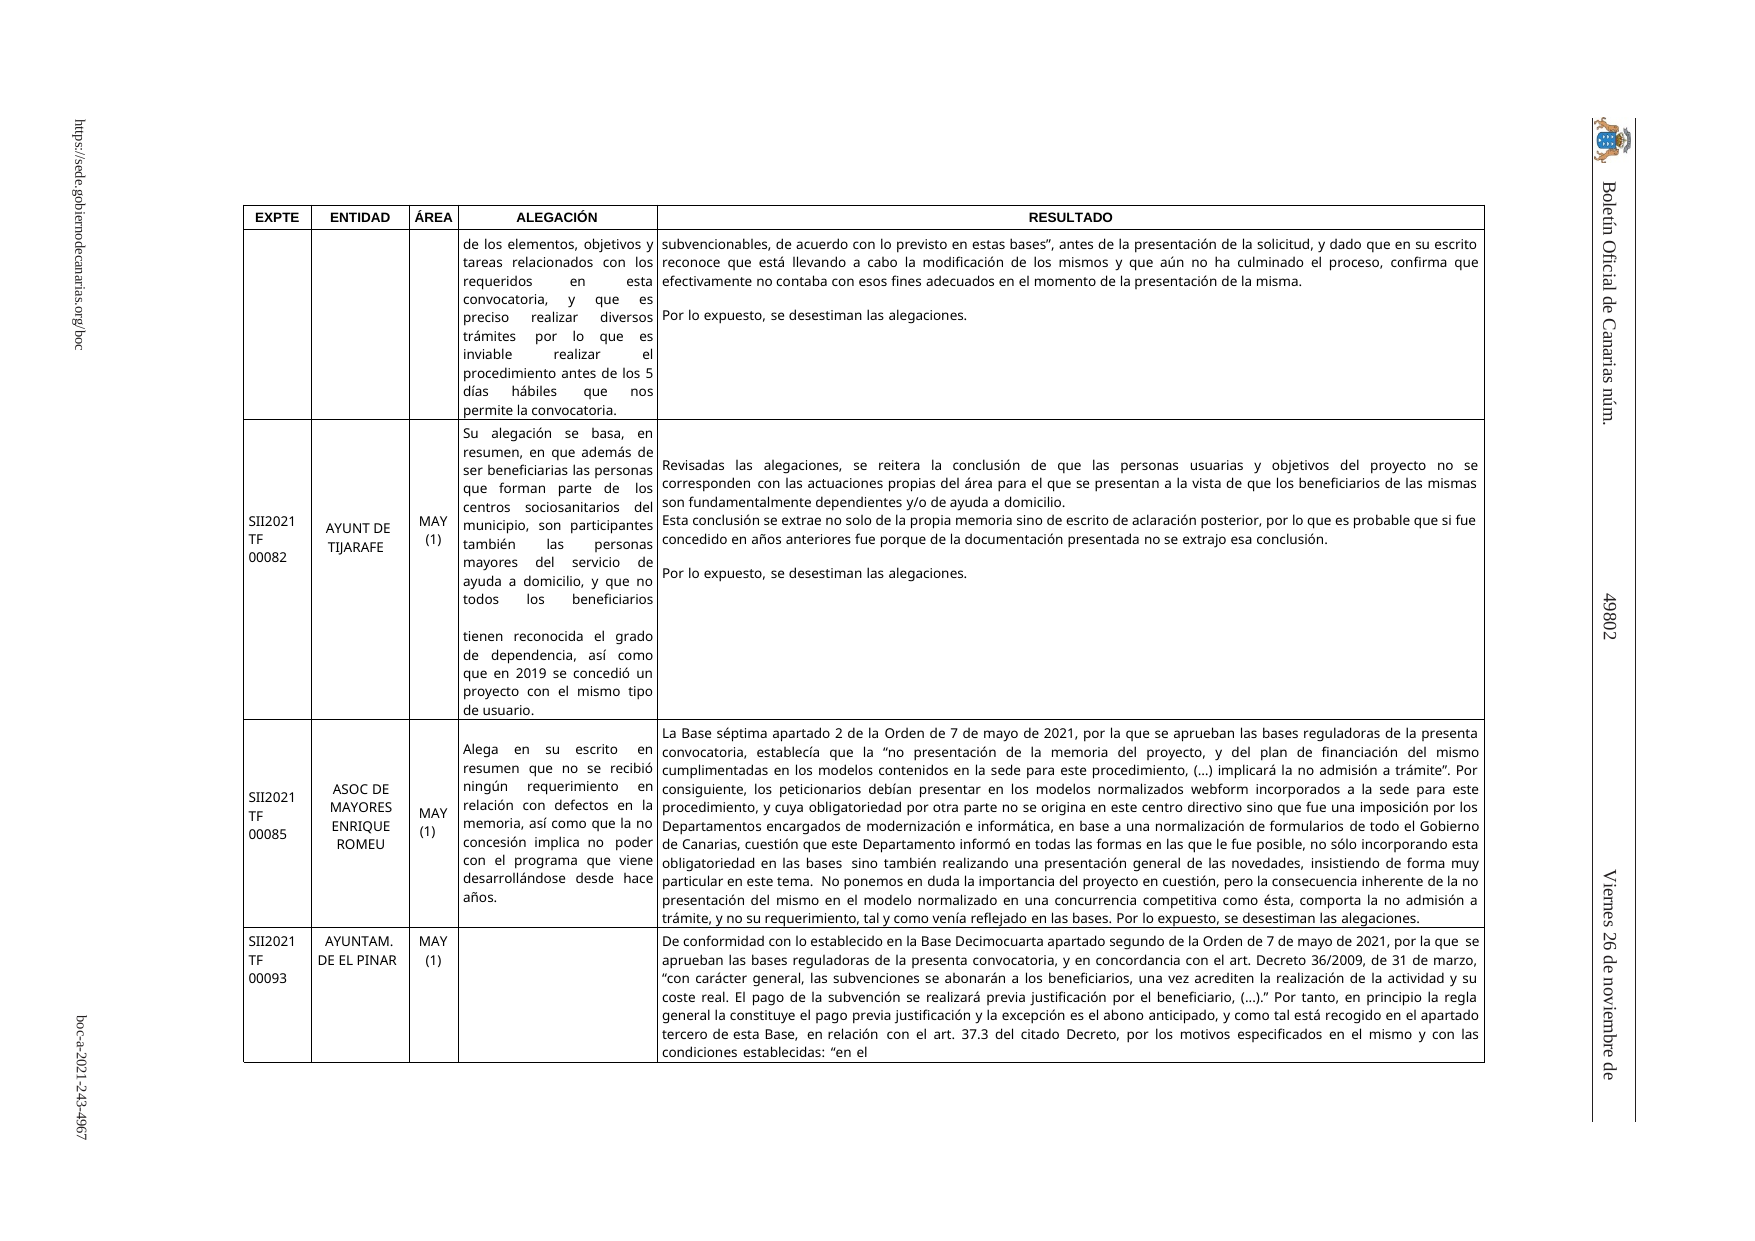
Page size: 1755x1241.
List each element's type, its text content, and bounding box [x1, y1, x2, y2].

text Viernes 26 de noviembre de 2021 [1598, 869, 1621, 1121]
table_cell [244, 230, 311, 419]
table_cell Revisadas las alegaciones, se reitera la conclusión de que las personas usuarias y objetivos del proyecto no se corresponden con las actuaciones propias del área para el que se presentan a la vista de que los beneficiarios de las mismas son fundamentalmente dependientes y/o de ayuda a domicilio. Esta conclusión se extrae no solo de la propia memoria sino de escrito de aclaración posterior, por lo que es probable que si fue concedido en años anteriores fue porque de la documentación presentada no se extrajo esa conclusión. Por lo expuesto, se desestiman las alegaciones. [658, 420, 1484, 719]
table_cell De conformidad con lo establecido en la Base Decimocuarta apartado segundo de la Orden de 7 de mayo de 2021, por la que se aprueban las bases reguladoras de la presenta convocatoria, y en concordancia con el art. Decreto 36/2009, de 31 de marzo, “con carácter general, las subvenciones se abonarán a los beneficiarios, una vez acrediten la realización de la actividad y su coste real. El pago de la subvención se realizará previa justificación por el beneficiario, (...).” Por tanto, en principio la regla general la constituye el pago previa justificación y la excepción es el abono anticipado, y como tal está recogido en el apartado tercero de esta Base, en relación con el art. 37.3 del citado Decreto, por los motivos especificados en el mismo y con las condiciones establecidas: “en el [658, 928, 1484, 1061]
table_cell subvencionables, de acuerdo con lo previsto en estas bases”, antes de la presentación de la solicitud, y dado que en su escrito reconoce que está llevando a cabo la modificación de los mismos y que aún no ha culminado el proceso, confirma que efectivamente no contaba con esos fines adecuados en el momento de la presentación de la misma. Por lo expuesto, se desestiman las alegaciones. [658, 230, 1484, 419]
text https://sede.gobiernodecanarias.org/boc [72, 119, 89, 352]
table_cell SII2021 TF 00085 [244, 720, 311, 927]
text 49802 [1600, 593, 1621, 642]
table_cell La Base séptima apartado 2 de la Orden de 7 de mayo de 2021, por la que se aprueban las bases reguladoras de la presenta convocatoria, establecía que la “no presentación de la memoria del proyecto, y del plan de financiación del mismo cumplimentadas en los modelos contenidos en la sede para este procedimiento, (…) implicará la no admisión a trámite”. Por consiguiente, los peticionarios debían presentar en los modelos normalizados webform incorporados a la sede para este procedimiento, y cuya obligatoriedad por otra parte no se origina en este centro directivo sino que fue una imposición por los Departamentos encargados de modernización e informática, en base a una normalización de formularios de todo el Gobierno de Canarias, cuestión que este Departamento informó en todas las formas en las que le fue posible, no sólo incorporando esta obligatoriedad en las bases sino también realizando una presentación general de las novedades, insistiendo de forma muy particular en este tema. No ponemos en duda la importancia del proyecto en cuestión, pero la consecuencia inherente de la no presentación del mismo en el modelo normalizado en una concurrencia competitiva como ésta, comporta la no admisión a trámite, y no su requerimiento, tal y como venía reflejado en las bases. Por lo expuesto, se desestiman las alegaciones. [658, 720, 1484, 927]
text boc-a-2021-243-4967 [74, 1016, 91, 1143]
table_cell SII2021 TF 00082 [244, 420, 311, 719]
table_cell [312, 230, 409, 419]
table_header ENTIDAD [312, 206, 409, 229]
table_cell [410, 230, 458, 419]
table_header ÁREA [410, 206, 458, 229]
table_cell SII2021 TF 00093 [244, 928, 311, 1061]
table_cell MAY (1) [410, 420, 458, 719]
table_cell [459, 928, 657, 1061]
table_cell MAY (1) [410, 928, 458, 1061]
table_header EXPTE [244, 206, 311, 229]
table_cell Alega en su escrito en resumen que no se recibió ningún requerimiento en relación con defectos en la memoria, así como que la no concesión implica no poder con el programa que viene desarrollándose desde hace años. [459, 720, 657, 927]
table_header RESULTADO [658, 206, 1484, 229]
table_cell Su alegación se basa, en resumen, en que además de ser beneficiarias las personas que forman parte de los centros sociosanitarios del municipio, son participantes también las personas mayores del servicio de ayuda a domicilio, y que no todos los beneficiarios tienen reconocida el grado de dependencia, así como que en 2019 se concedió un proyecto con el mismo tipo de usuario. [459, 420, 657, 719]
table_cell de los elementos, objetivos y tareas relacionados con los requeridos en esta convocatoria, y que es preciso realizar diversos trámites por lo que es inviable realizar el procedimiento antes de los 5 días hábiles que nos permite la convocatoria. [459, 230, 657, 419]
table_cell ASOC DE MAYORES ENRIQUE ROMEU [312, 720, 409, 927]
table_header ALEGACIÓN [459, 206, 657, 229]
table_cell MAY (1) [410, 720, 458, 927]
text Boletín Oficial de Canarias núm. 243 [1597, 181, 1621, 458]
table_cell AYUNT DE TIJARAFE [312, 420, 409, 719]
table_cell AYUNTAM. DE EL PINAR [312, 928, 409, 1061]
